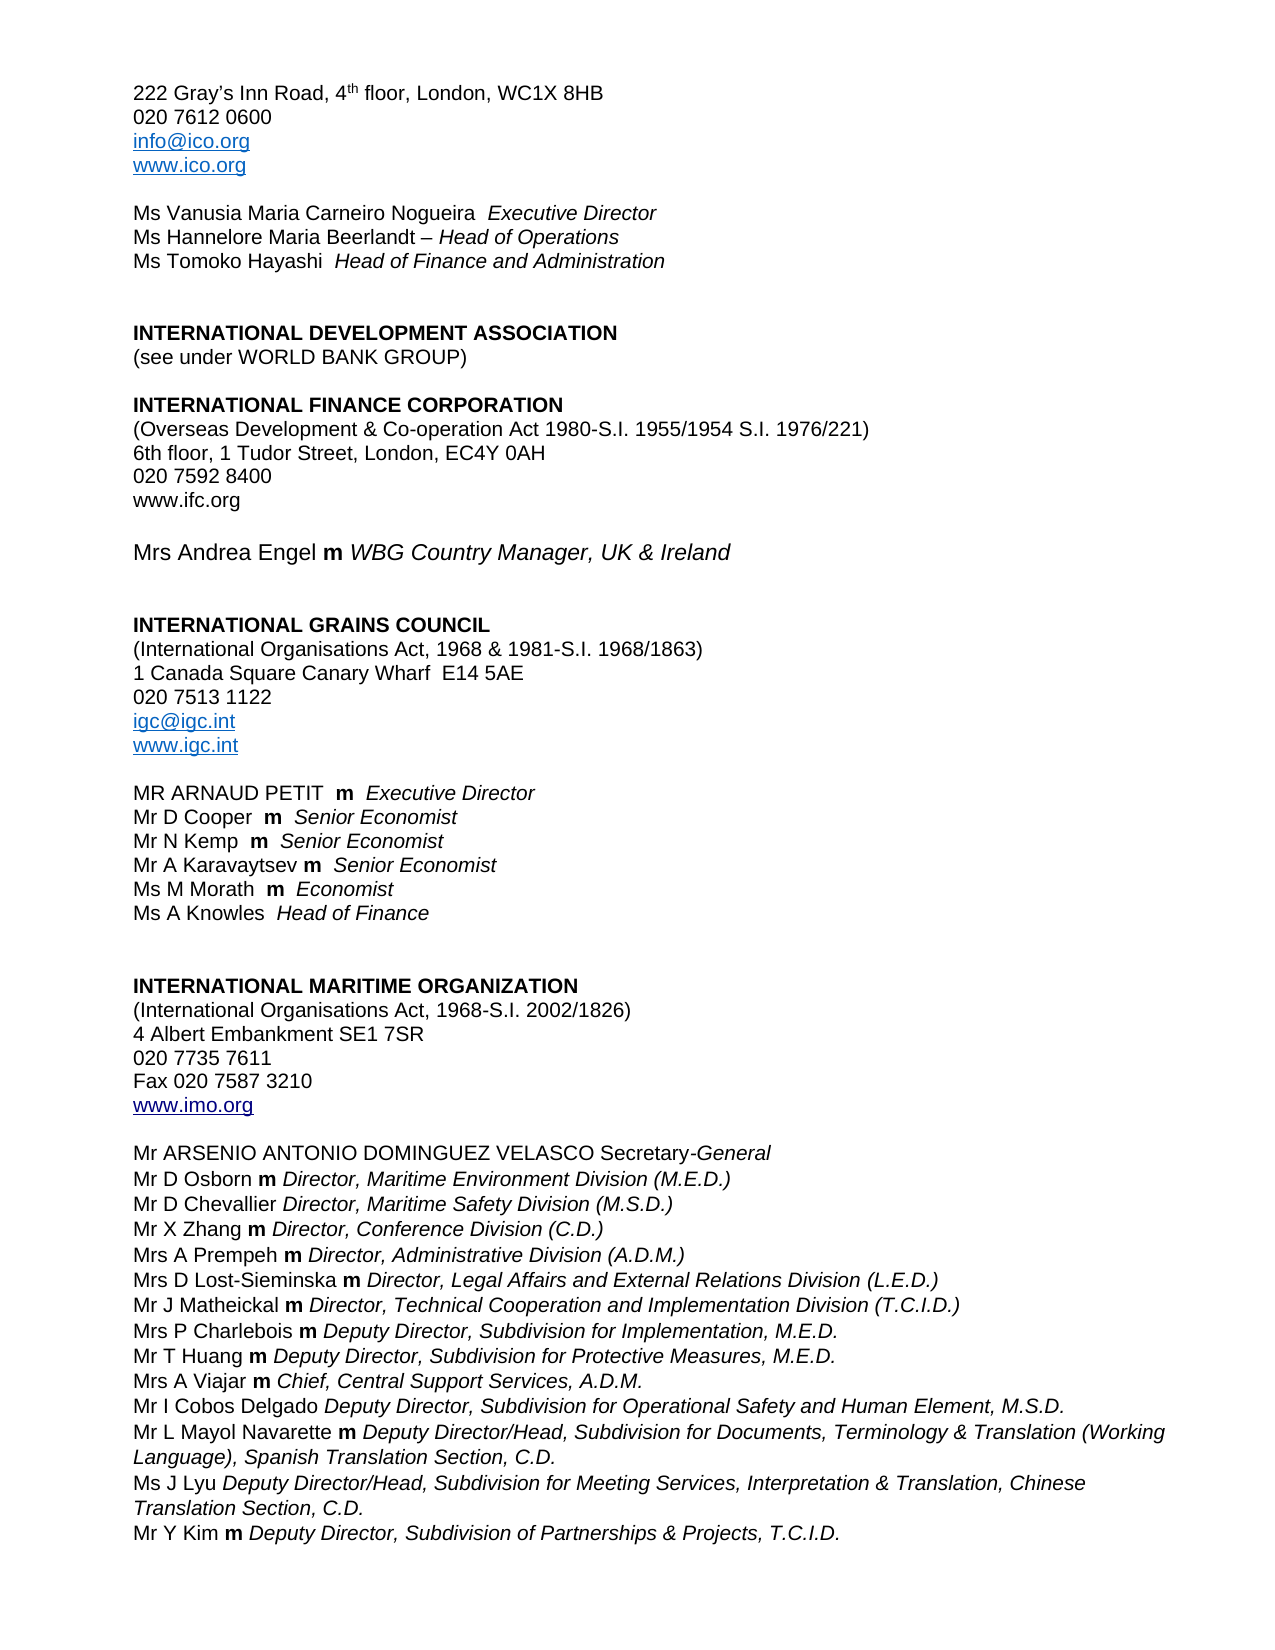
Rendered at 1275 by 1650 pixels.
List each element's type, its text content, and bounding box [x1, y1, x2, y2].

text Mr T Huang m Deputy Director, Subdivision for Protective Measures, M.E.D. [133, 1344, 1181, 1368]
text Mr ARSENIO ANTONIO DOMINGUEZ VELASCO Secretary-General [133, 1141, 1181, 1165]
text Ms Vanusia Maria Carneiro Nogueira Executive Director Ms Hannelore Maria Beerlandt – Head of Operations [133, 201, 1181, 249]
text 4 Albert Embankment SE1 7SR [133, 1021, 1181, 1045]
text Mrs D Lost-Sieminska m Director, Legal Affairs and External Relations Division (L.E.D.) [133, 1268, 1181, 1292]
text Mr N Kemp m Senior Economist [133, 828, 1181, 852]
text INTERNATIONAL DEVELOPMENT ASSOCIATION [133, 321, 1181, 344]
text Mrs P Charlebois m Deputy Director, Subdivision for Implementation, M.E.D. [133, 1318, 1181, 1342]
text (see under WORLD BANK GROUP) [133, 344, 1181, 368]
text 222 Gray’s Inn Road, 4th floor, London, WC1X 8HB [133, 81, 1181, 105]
text Mr J Matheickal m Director, Technical Cooperation and Implementation Division (T.C.I.D.) [133, 1293, 1181, 1317]
text igc@igc.int [133, 709, 1181, 733]
text 020 7735 7611 [133, 1045, 1181, 1069]
text INTERNATIONAL MARITIME ORGANIZATION [133, 973, 1181, 997]
text www.ico.org [133, 153, 1181, 177]
text 020 7612 0600 [133, 105, 1181, 129]
text (Overseas Development & Co-operation Act 1980-S.I. 1955/1954 S.I. 1976/221) [133, 416, 1181, 440]
text (International Organisations Act, 1968-S.I. 2002/1826) [133, 997, 1181, 1021]
text Mr D Chevallier Director, Maritime Safety Division (M.S.D.) [133, 1192, 1181, 1216]
text Mr X Zhang m Director, Conference Division (C.D.) [133, 1217, 1181, 1241]
text Mr D Cooper m Senior Economist [133, 804, 1181, 828]
text Mrs Andrea Engel m WBG Country Manager, UK & Ireland [133, 538, 1181, 565]
text Mr A Karavaytsev m Senior Economist [133, 852, 1181, 876]
text 1 Canada Square Canary Wharf E14 5AE [133, 661, 1181, 685]
text www.ifc.org [133, 488, 1181, 512]
text Ms A Knowles Head of Finance [133, 900, 1181, 924]
text MR ARNAUD PETIT m Executive Director [133, 781, 1181, 804]
text INTERNATIONAL GRAINS COUNCIL [133, 613, 1181, 637]
text 020 7592 8400 [133, 464, 1181, 488]
text www.imo.org [133, 1093, 1181, 1117]
text info@ico.org [133, 129, 1181, 153]
text Mrs A Prempeh m Director, Administrative Division (A.D.M.) [133, 1242, 1181, 1266]
text (International Organisations Act, 1968 & 1981-S.I. 1968/1863) [133, 637, 1181, 661]
text Mr L Mayol Navarette m Deputy Director/Head, Subdivision for Documents, Terminology & Translation (Working Language), Spanish Translation Section, C.D. [133, 1420, 1181, 1469]
text Mr I Cobos Delgado Deputy Director, Subdivision for Operational Safety and Human Element, M.S.D. [133, 1394, 1181, 1418]
text Mr D Osborn m Director, Maritime Environment Division (M.E.D.) [133, 1167, 1181, 1191]
text Ms J Lyu Deputy Director/Head, Subdivision for Meeting Services, Interpretation & Translation, Chinese Translation Section, C.D. [133, 1470, 1181, 1519]
text 6th floor, 1 Tudor Street, London, EC4Y 0AH [133, 440, 1181, 464]
text Ms M Morath m Economist [133, 876, 1181, 900]
text 020 7513 1122 [133, 685, 1181, 709]
text Ms Tomoko Hayashi Head of Finance and Administration [133, 249, 1181, 273]
text Mrs A Viajar m Chief, Central Support Services, A.D.M. [133, 1369, 1181, 1393]
text Mr Y Kim m Deputy Director, Subdivision of Partnerships & Projects, T.C.I.D. [133, 1521, 1181, 1545]
text Fax 020 7587 3210 [133, 1069, 1181, 1093]
subtitle INTERNATIONAL FINANCE CORPORATION [133, 392, 1181, 416]
text www.igc.int [133, 733, 1181, 757]
